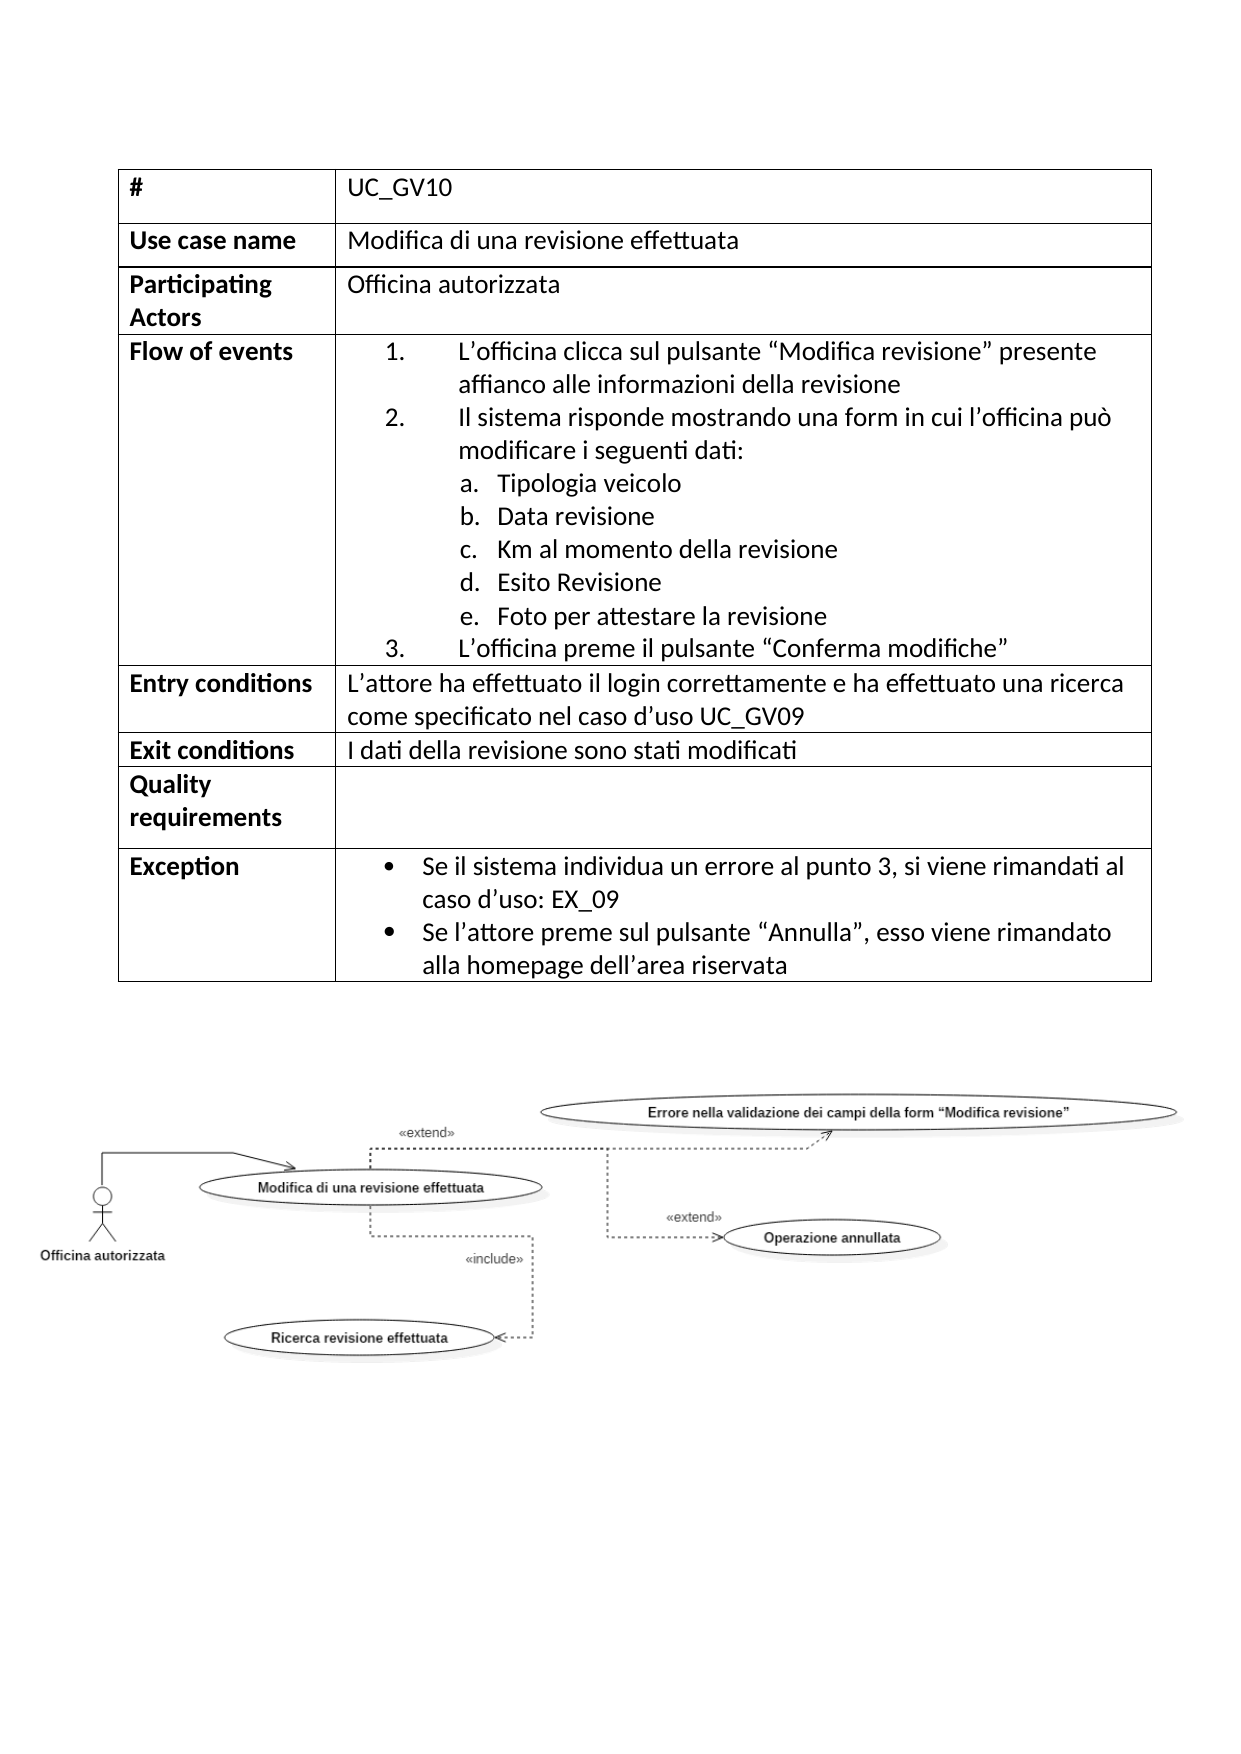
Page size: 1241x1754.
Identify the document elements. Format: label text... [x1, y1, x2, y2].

table_cell L’officina clicca sul pulsante “Modifica revisione” presente affianco alle informazioni della revisione Il sistema risponde mostrando una form in cui l’officina può modificare i seguenti dati: Tipologia veicolo Data revisione Km al momento della revisione Esito Revisione Foto per attestare la revisione L’officina preme il pulsante “Conferma modifiche” [336, 335, 1151, 665]
table_cell Exception [119, 849, 335, 981]
table_cell Quality requirementsuq [119, 767, 335, 848]
table_cell Flow of events [119, 335, 335, 665]
table_cell Officina autorizzata [336, 268, 1151, 333]
table_cell I dati della revisione sono stati modificati [336, 733, 1151, 766]
table_cell Exit conditions [119, 733, 335, 766]
table_header # [119, 170, 335, 222]
table_cell L’attore ha effettuato il login correttamente e ha effettuato una ricerca come specificato nel caso d’uso UC_GV09 [336, 666, 1151, 732]
table_cell Modifica di una revisione effettuata [336, 224, 1151, 266]
table_header UC_GV10 [336, 170, 1151, 222]
table_cell Use case name [119, 224, 335, 266]
table_cell Participating Actors [119, 268, 335, 333]
table_cell Se il sistema individua un errore al punto 3, si viene rimandati al caso d’uso: EX_09 Se l’attore preme sul pulsante “Annulla”, esso viene rimandato alla homepage dell’area riservata [336, 849, 1151, 981]
table_cell Entry conditions [119, 666, 335, 732]
table_cell [336, 767, 1151, 848]
